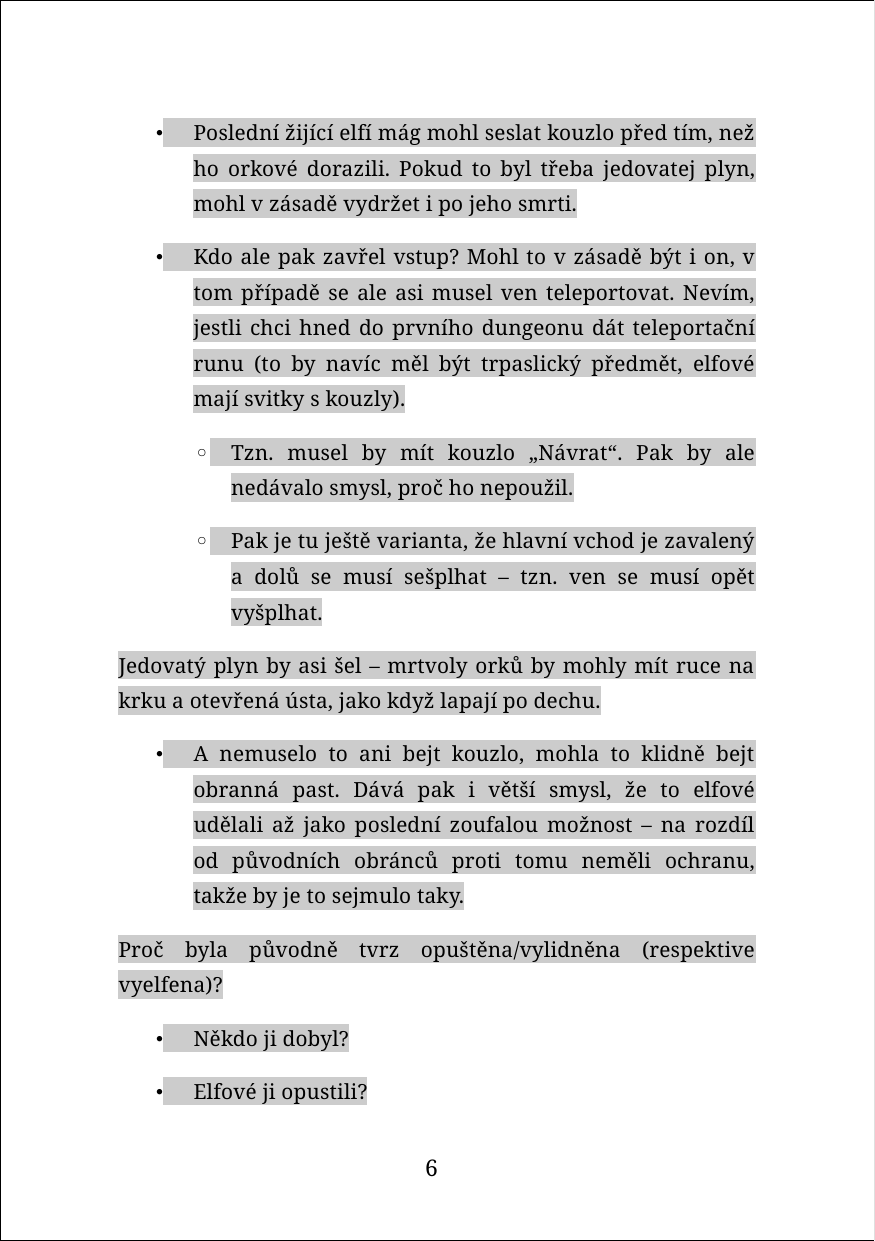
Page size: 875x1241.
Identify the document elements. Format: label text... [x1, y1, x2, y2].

text Jedovatý plyn by asi šel – mrtvoly orků by mohly mít ruce na krku a otevřená ústa, jako když lapají po dechu. [118, 651, 756, 715]
list A nemuselo to ani bejt kouzlo, mohla to klidně bejt obranná past. Dává pak i větší smysl, že to elfové udělali až jako poslední zoufalou možnost – na rozdíl od původních obránců proti tomu neměli ochranu, takže by je to sejmulo taky. [156, 739, 756, 910]
list Tzn. musel by mít kouzlo „Návrat“. Pak by ale nedávalo smysl, proč ho nepoužil. [193, 438, 756, 502]
text Proč byla původně tvrz opuštěna/vylidněna (respektive vyelfena)? [118, 935, 756, 999]
list Kdo ale pak zavřel vstup? Mohl to v zásadě být i on, v tom případě se ale asi musel ven teleportovat. Nevím, jestli chci hned do prvního dungeonu dát teleportační runu (to by navíc měl být trpaslický předmět, elfové mají svitky s kouzly). [156, 242, 756, 413]
list Pak je tu ještě varianta, že hlavní vchod je zavalený a dolů se musí sešplhat – tzn. ven se musí opět vyšplhat. [193, 527, 756, 626]
list Elfové ji opustili? [156, 1077, 756, 1105]
list Někdo ji dobyl? [156, 1024, 756, 1052]
list Poslední žijící elfí mág mohl seslat kouzlo před tím, než ho orkové dorazili. Pokud to byl třeba jedovatej plyn, mohl v zásadě vydržet i po jeho smrti. [156, 118, 756, 218]
